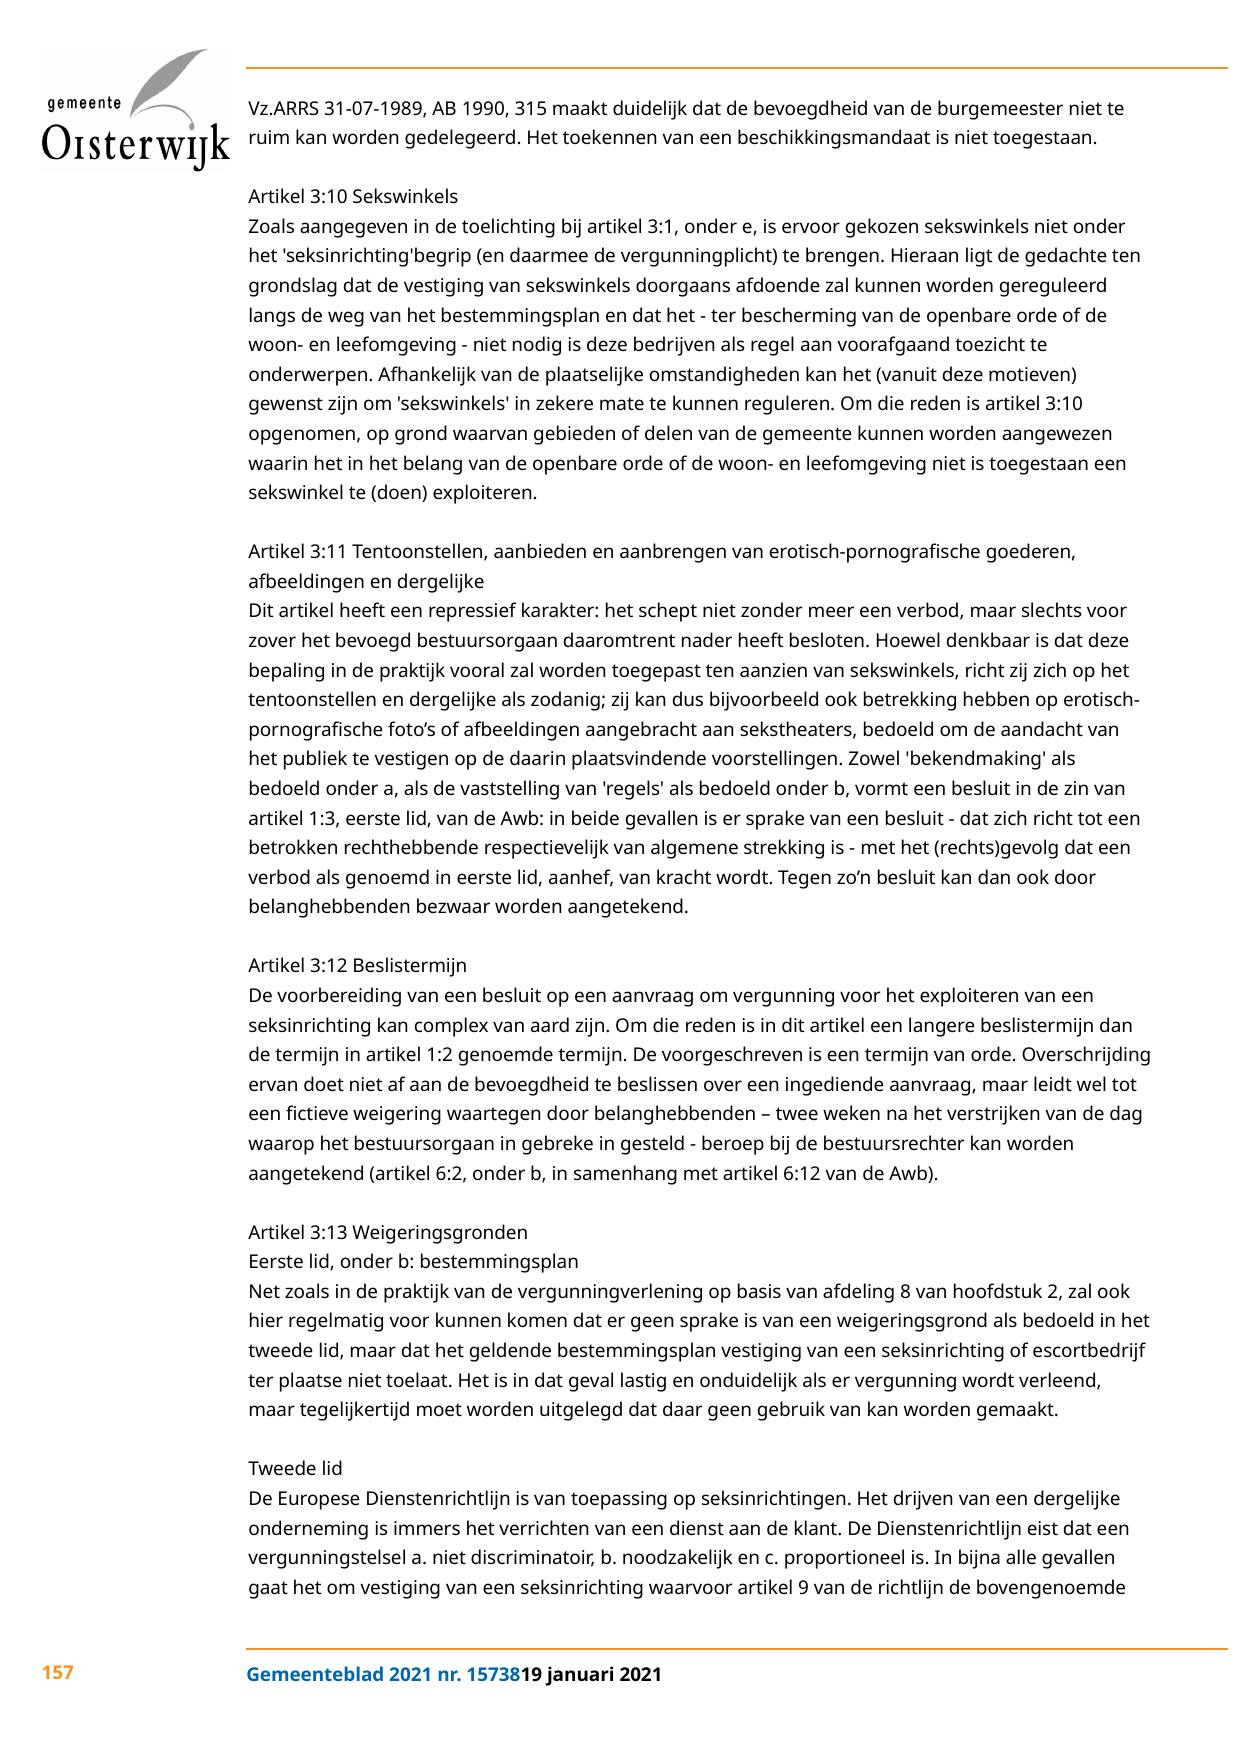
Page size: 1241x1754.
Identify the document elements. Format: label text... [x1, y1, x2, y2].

text Zoals aangegeven in de toelichting bij artikel 3:1, onder e, is ervoor gekozen sekswinkels niet onder het 'seksinrichting'begrip (en daarmee de vergunningplicht) te brengen. Hieraan ligt de gedachte ten grondslag dat de vestiging van sekswinkels doorgaans afdoende zal kunnen worden gereguleerd langs de weg van het bestemmingsplan en dat het - ter bescherming van de openbare orde of de woon- en leefomgeving - niet nodig is deze bedrijven als regel aan voorafgaand toezicht te onderwerpen. Afhankelijk van de plaatselijke omstandigheden kan het (vanuit deze motieven) gewenst zijn om 'sekswinkels' in zekere mate te kunnen reguleren. Om die reden is artikel 3:10 opgenomen, op grond waarvan gebieden of delen van de gemeente kunnen worden aangewezen waarin het in het belang van de openbare orde of de woon- en leefomgeving niet is toegestaan een sekswinkel te (doen) exploiteren. [248, 213, 1152, 505]
picture [41, 47, 231, 172]
text De voorbereiding van een besluit op een aanvraag om vergunning voor het exploiteren van een seksinrichting kan complex van aard zijn. Om die reden is in dit artikel een langere beslistermijn dan de termijn in artikel 1:2 genoemde termijn. De voorgeschreven is een termijn van orde. Overschrijding ervan doet niet af aan de bevoegdheid te beslissen over een ingediende aanvraag, maar leidt wel tot een fictieve weigering waartegen door belanghebbenden – twee weken na het verstrijken van de dag waarop het bestuursorgaan in gebreke in gesteld - beroep bij de bestuursrechter kan worden aangetekend (artikel 6:2, onder b, in samenhang met artikel 6:12 van de Awb). [248, 982, 1152, 1186]
text De Europese Dienstenrichtlijn is van toepassing op seksinrichtingen. Het drijven van een dergelijke onderneming is immers het verrichten van een dienst aan de klant. De Dienstenrichtlijn eist dat een vergunningstelsel a. niet discriminatoir, b. noodzakelijk en c. proportioneel is. In bijna alle gevallen gaat het om vestiging van een seksinrichting waarvoor artikel 9 van de richtlijn de bovengenoemde [248, 1485, 1152, 1600]
text Artikel 3:10 Sekswinkels [248, 183, 1152, 209]
text Dit artikel heeft een repressief karakter: het schept niet zonder meer een verbod, maar slechts voor zover het bevoegd bestuursorgaan daaromtrent nader heeft besloten. Hoewel denkbaar is dat deze bepaling in de praktijk vooral zal worden toegepast ten aanzien van sekswinkels, richt zij zich op het tentoonstellen en dergelijke als zodanig; zij kan dus bijvoorbeeld ook betrekking hebben op erotisch-pornografische foto’s of afbeeldingen aangebracht aan sekstheaters, bedoeld om de aandacht van het publiek te vestigen op de daarin plaatsvindende voorstellingen. Zowel 'bekendmaking' als bedoeld onder a, als de vaststelling van 'regels' als bedoeld onder b, vormt een besluit in de zin van artikel 1:3, eerste lid, van de Awb: in beide gevallen is er sprake van een besluit - dat zich richt tot een betrokken rechthebbende respectievelijk van algemene strekking is - met het (rechts)gevolg dat een verbod als genoemd in eerste lid, aanhef, van kracht wordt. Tegen zo’n besluit kan dan ook door belanghebbenden bezwaar worden aangetekend. [248, 598, 1152, 919]
text Artikel 3:11 Tentoonstellen, aanbieden en aanbrengen van erotisch-pornografische goederen, afbeeldingen en dergelijke [248, 538, 1152, 594]
text Net zoals in de praktijk van de vergunningverlening op basis van afdeling 8 van hoofdstuk 2, zal ook hier regelmatig voor kunnen komen dat er geen sprake is van een weigeringsgrond als bedoeld in het tweede lid, maar dat het geldende bestemmingsplan vestiging van een seksinrichting of escortbedrijf ter plaatse niet toelaat. Het is in dat geval lastig en onduidelijk als er vergunning wordt verleend, maar tegelijkertijd moet worden uitgelegd dat daar geen gebruik van kan worden gemaakt. [248, 1278, 1152, 1422]
text Artikel 3:13 Weigeringsgronden [248, 1219, 1152, 1245]
text Tweede lid [248, 1456, 1152, 1481]
text Eerste lid, onder b: bestemmingsplan [248, 1248, 1152, 1274]
text Vz.ARRS 31-07-1989, AB 1990, 315 maakt duidelijk dat de bevoegdheid van de burgemeester niet te ruim kan worden gedelegeerd. Het toekennen van een beschikkingsmandaat is niet toegestaan. [248, 95, 1152, 150]
text Artikel 3:12 Beslistermijn [248, 953, 1152, 978]
